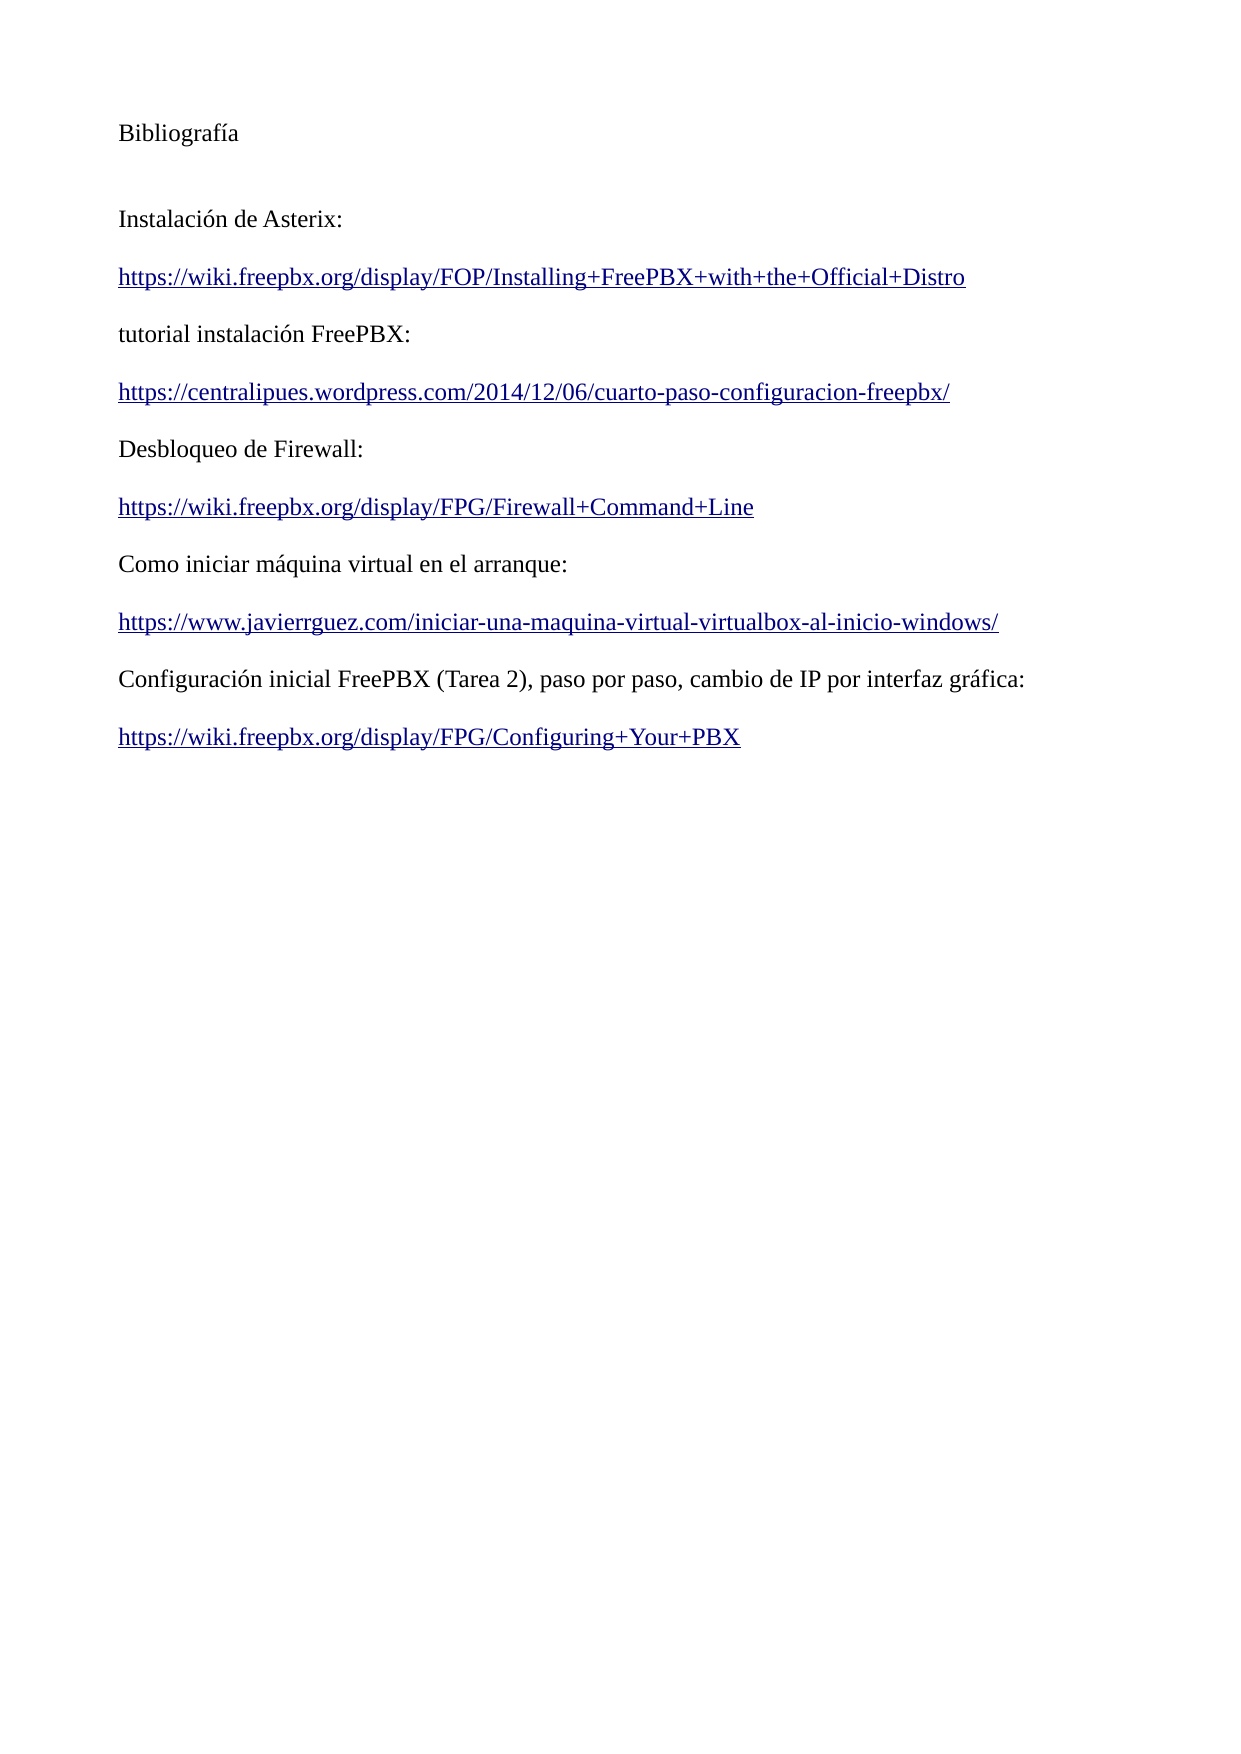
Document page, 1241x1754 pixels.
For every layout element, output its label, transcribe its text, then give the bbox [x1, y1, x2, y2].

text Desbloqueo de Firewall: [118, 434, 1122, 463]
text https://wiki.freepbx.org/display/FPG/Firewall+Command+Line [118, 492, 1122, 521]
text Configuración inicial FreePBX (Tarea 2), paso por paso, cambio de IP por interfaz gráfica: [118, 664, 1122, 693]
text https://www.javierrguez.com/iniciar-una-maquina-virtual-virtualbox-al-inicio-windows/ [118, 607, 1122, 636]
text Instalación de Asterix: [118, 204, 1122, 233]
text https://wiki.freepbx.org/display/FPG/Configuring+Your+PBX [118, 722, 1122, 751]
text tutorial instalación FreePBX: [118, 319, 1122, 348]
text Como iniciar máquina virtual en el arranque: [118, 549, 1122, 578]
text Bibliografía [118, 118, 1122, 147]
text https://centralipues.wordpress.com/2014/12/06/cuarto-paso-configuracion-freepbx/ [118, 377, 1122, 406]
text https://wiki.freepbx.org/display/FOP/Installing+FreePBX+with+the+Official+Distro [118, 262, 1122, 291]
